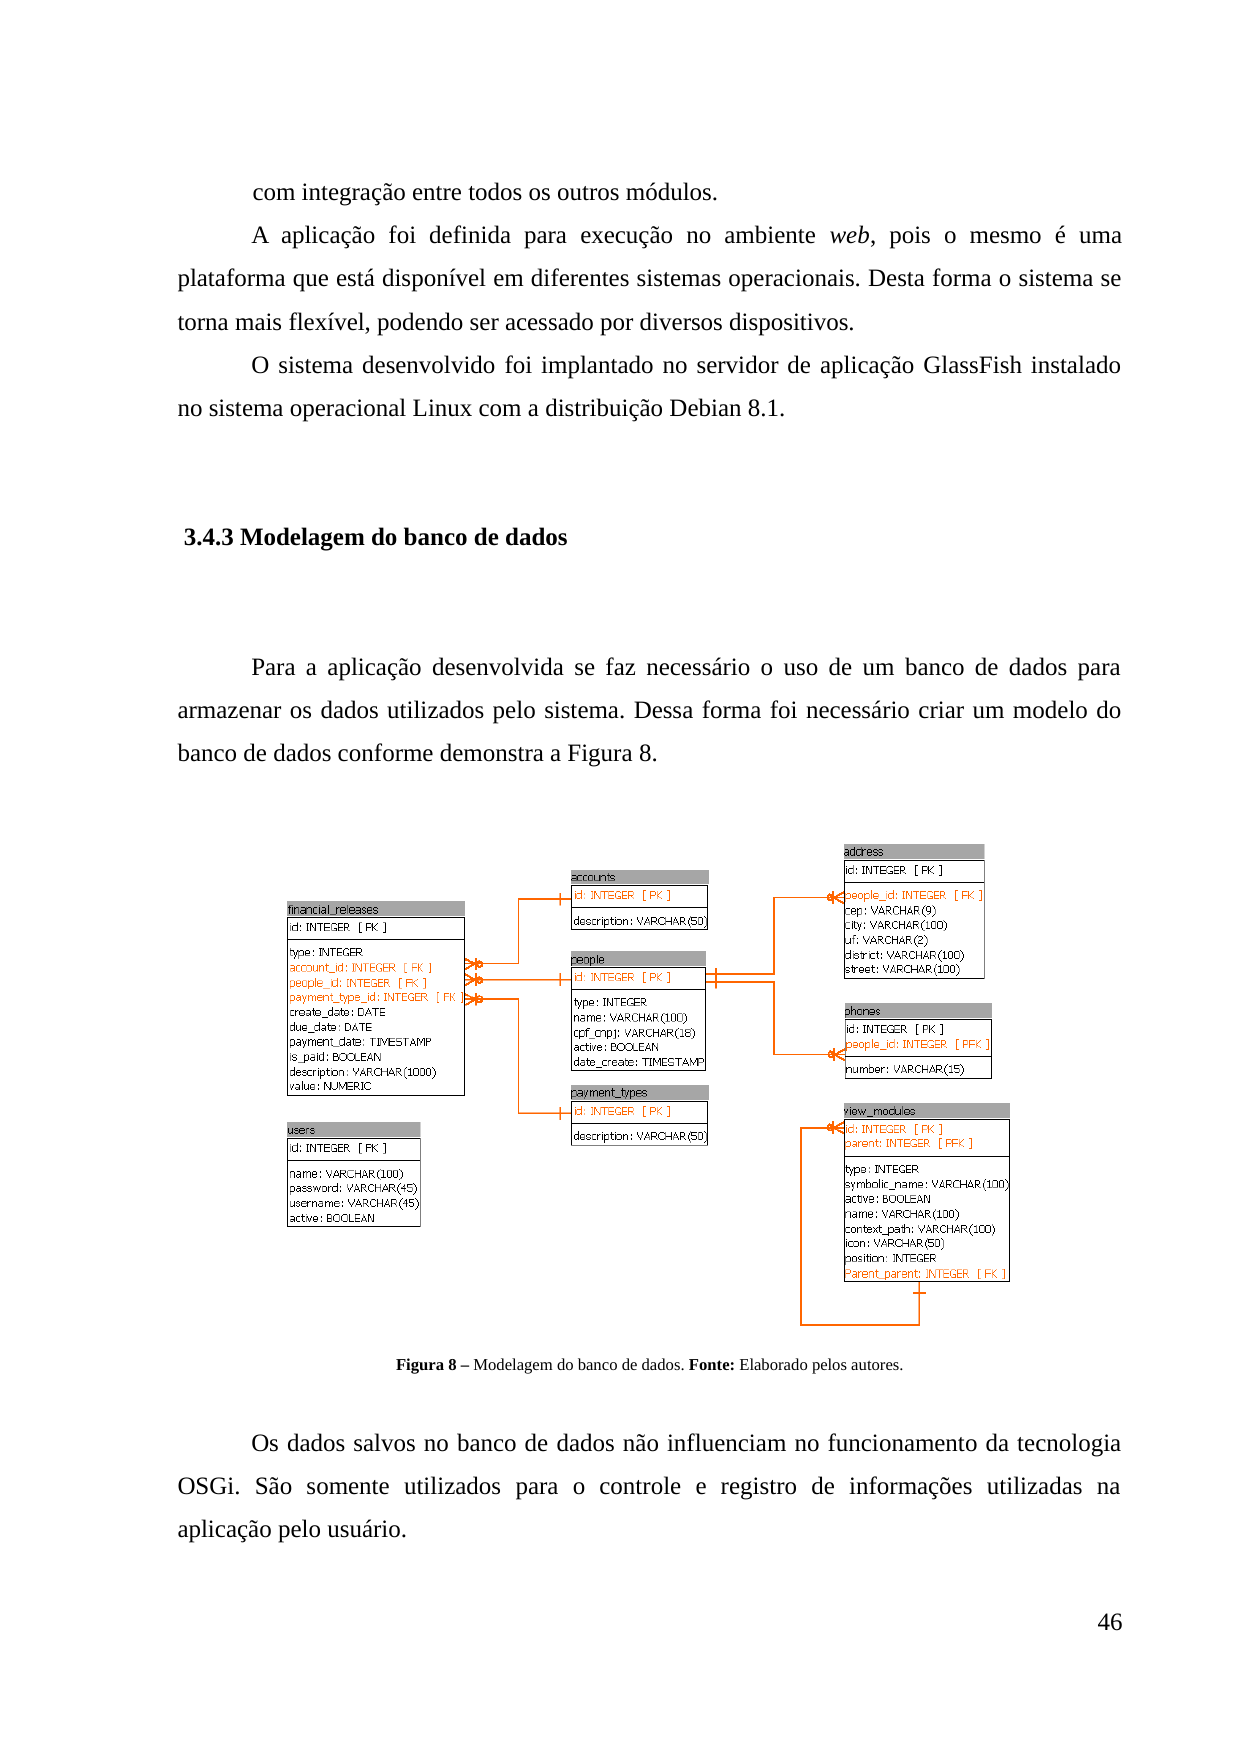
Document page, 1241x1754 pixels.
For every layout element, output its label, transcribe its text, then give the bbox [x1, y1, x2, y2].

picture [274, 824, 1025, 1336]
text Os dados salvos no banco de dados não influenciam no funcionamento da tecnologia OSGi. São somente utilizados para o controle e registro de informações utilizadas na aplicação pelo usuário. [177, 1428, 1122, 1543]
text O sistema desenvolvido foi implantado no servidor de aplicação GlassFish instalado no sistema operacional Linux com a distribuição Debian 8.1. [177, 350, 1122, 422]
list com integração entre todos os outros módulos. [215, 177, 1122, 206]
subtitle Modelagem do banco de dados [177, 522, 1122, 551]
text Para a aplicação desenvolvida se faz necessário o uso de um banco de dados para armazenar os dados utilizados pelo sistema. Dessa forma foi necessário criar um modelo do banco de dados conforme demonstra a Figura 8. [177, 652, 1122, 767]
text A aplicação foi definida para execução no ambiente web, pois o mesmo é uma plataforma que está disponível em diferentes sistemas operacionais. Desta forma o sistema se torna mais flexível, podendo ser acessado por diversos dispositivos. [177, 220, 1122, 335]
text Figura 8 – Modelagem do banco de dados. Fonte: Elaborado pelos autores. [246, 1355, 1053, 1374]
